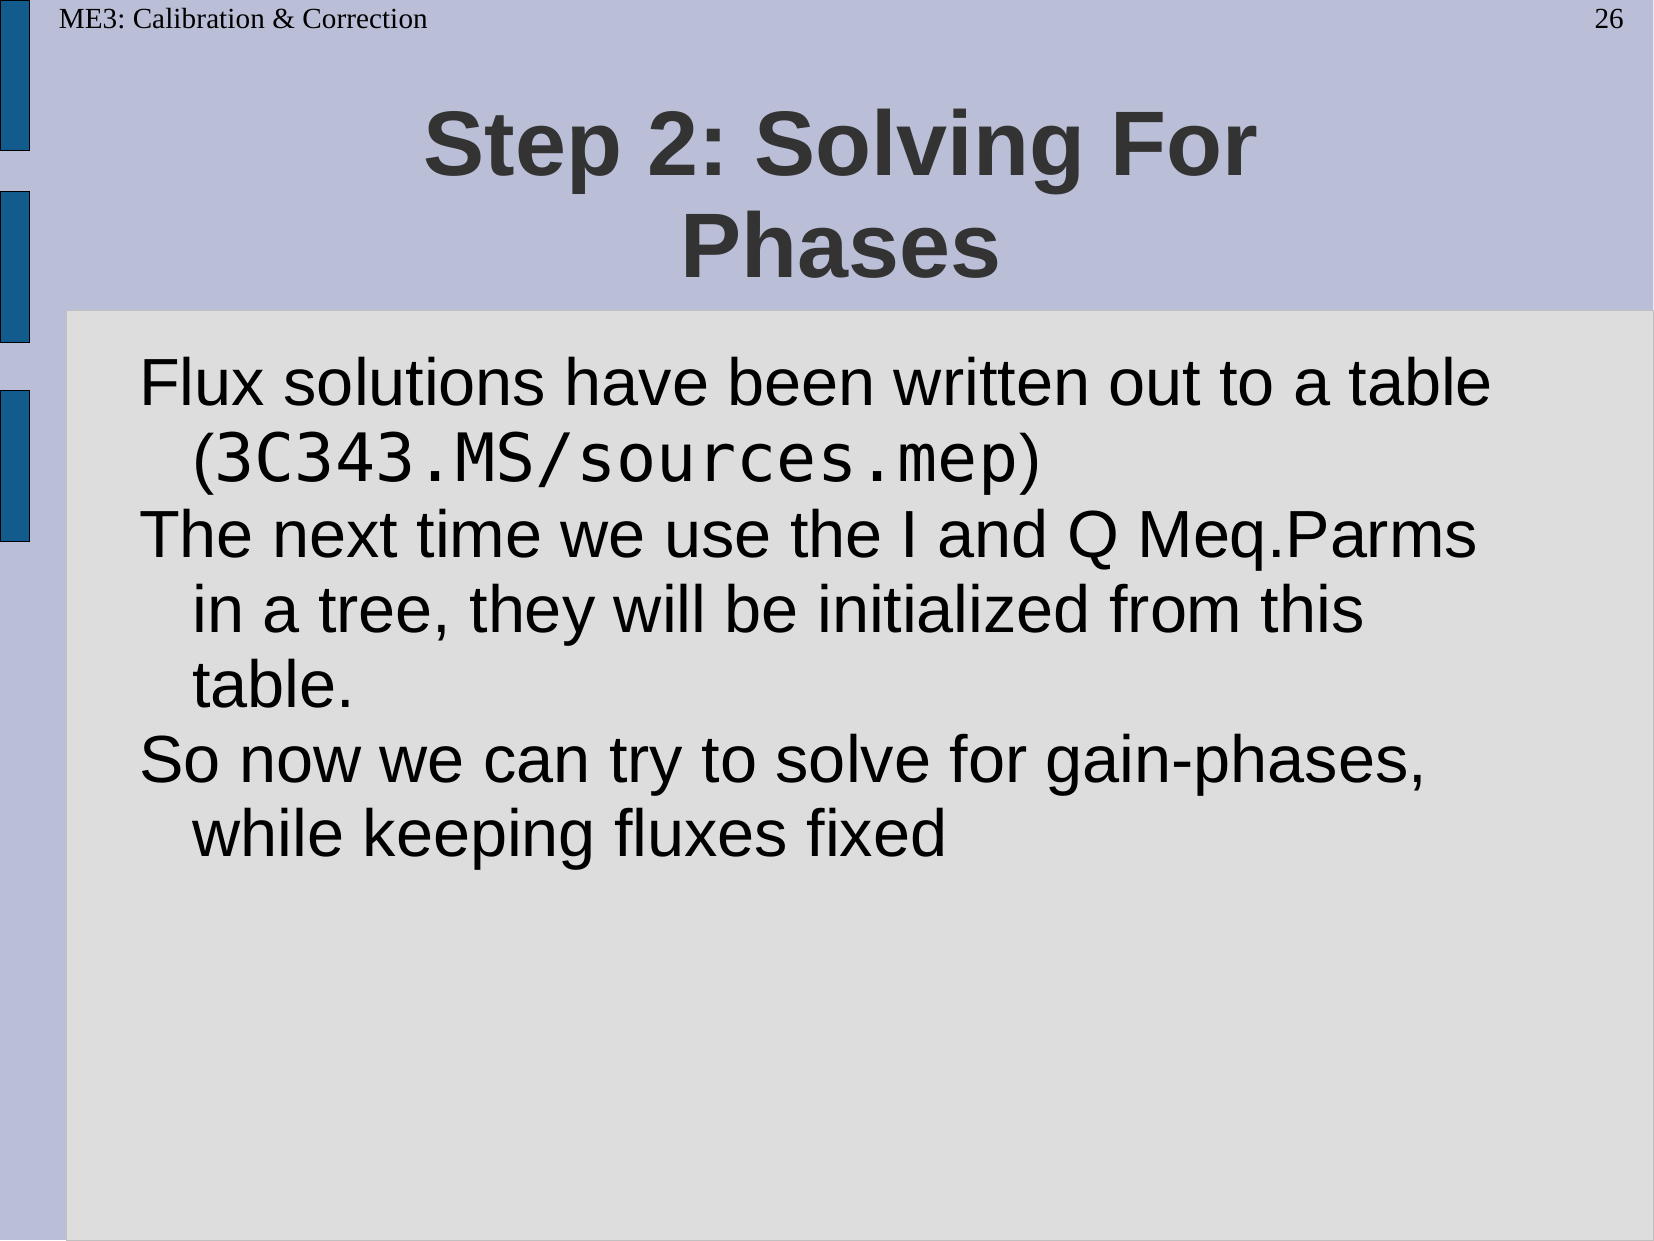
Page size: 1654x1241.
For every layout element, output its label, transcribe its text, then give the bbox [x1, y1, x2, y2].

list Flux solutions have been written out to a table (3C343.MS/sources.mep) The next time we use the I and Q Meq.Parms in a tree, they will be initialized from this table. So now we can try to solve for gain-phases, while keeping fluxes fixed [121, 344, 1534, 1112]
title Step 2: Solving For Phases [59, 87, 1625, 302]
